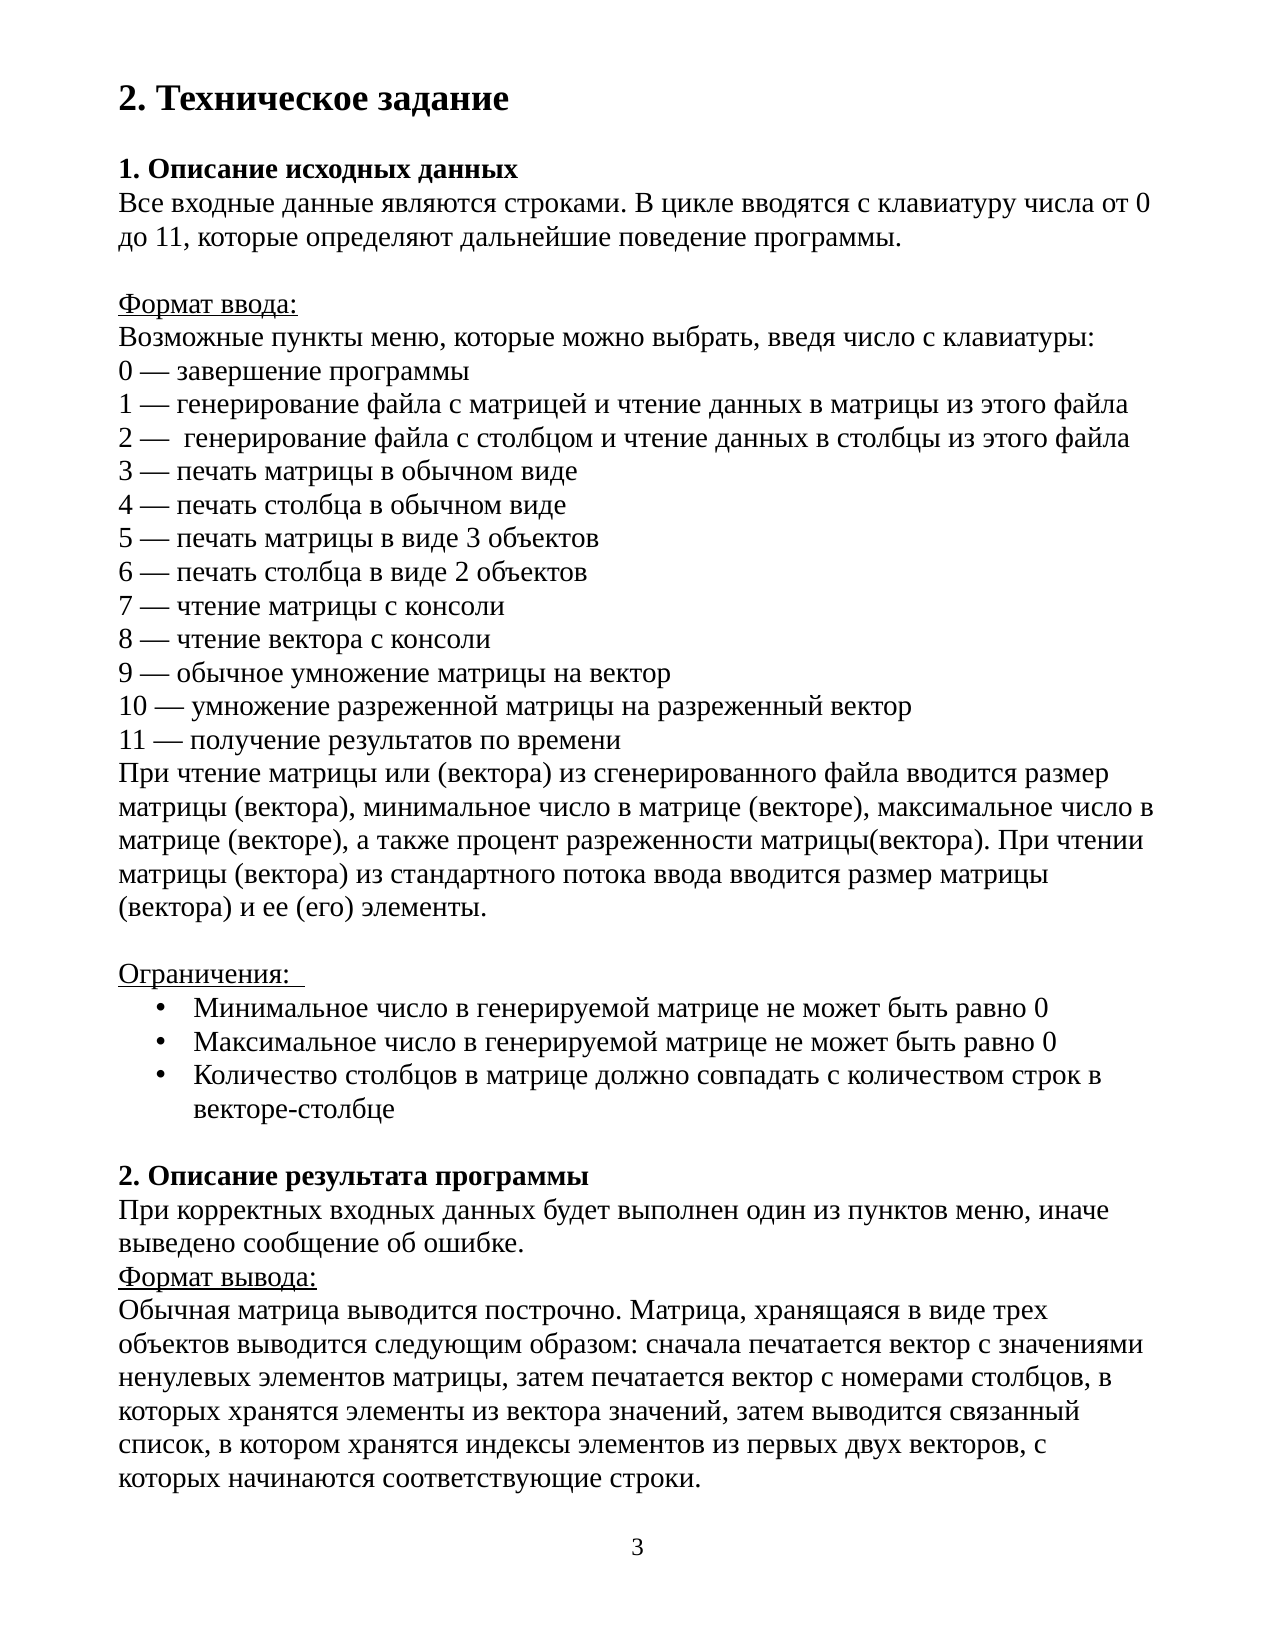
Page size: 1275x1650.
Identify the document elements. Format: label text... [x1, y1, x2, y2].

text 9 — обычное умножение матрицы на вектор [118, 655, 1157, 688]
text 1. Описание исходных данных [118, 152, 1157, 185]
text Ограничения: [118, 957, 1157, 990]
text 5 — печать матрицы в виде 3 объектов [118, 521, 1157, 554]
text Все входные данные являются строками. В цикле вводятся с клавиатуру числа от 0 до 11, которые определяют дальнейшие поведение программы. [118, 185, 1157, 252]
text 7 — чтение матрицы с консоли [118, 588, 1157, 621]
text Обычная матрица выводится построчно. Матрица, хранящаяся в виде трех объектов выводится следующим образом: сначала печатается вектор с значениями ненулевых элементов матрицы, затем печатается вектор с номерами столбцов, в которых хранятся элементы из вектора значений, затем выводится связанный список, в котором хранятся индексы элементов из первых двух векторов, с которых начинаются соответствующие строки. [118, 1292, 1157, 1494]
list Минимальное число в генерируемой матрице не может быть равно 0 [156, 990, 1157, 1024]
text При корректных входных данных будет выполнен один из пунктов меню, иначе выведено сообщение об ошибке. [118, 1192, 1157, 1259]
text Формат вывода: [118, 1259, 1157, 1292]
text 11 — получение результатов по времени [118, 722, 1157, 755]
text 2 — генерирование файла с столбцом и чтение данных в столбцы из этого файла [118, 420, 1157, 453]
text 2. Техническое задание [118, 75, 1157, 118]
list Количество столбцов в матрице должно совпадать с количеством строк в векторе-столбце [156, 1057, 1157, 1125]
text 4 — печать столбца в обычном виде [118, 487, 1157, 521]
list Максимальное число в генерируемой матрице не может быть равно 0 [156, 1024, 1157, 1057]
text 0 — завершение программы [118, 353, 1157, 386]
text 6 — печать столбца в виде 2 объектов [118, 554, 1157, 588]
text 2. Описание результата программы [118, 1158, 1157, 1192]
text 3 — печать матрицы в обычном виде [118, 453, 1157, 487]
text 10 — умножение разреженной матрицы на разреженный вектор [118, 688, 1157, 722]
text 8 — чтение вектора с консоли [118, 621, 1157, 655]
text Формат ввода: [118, 286, 1157, 319]
text Возможные пункты меню, которые можно выбрать, введя число с клавиатуры: [118, 319, 1157, 353]
text 1 — генерирование файла с матрицей и чтение данных в матрицы из этого файла [118, 386, 1157, 420]
text При чтение матрицы или (вектора) из сгенерированного файла вводится размер матрицы (вектора), минимальное число в матрице (векторе), максимальное число в матрице (векторе), а также процент разреженности матрицы(вектора). При чтении матрицы (вектора) из стандартного потока ввода вводится размер матрицы (вектора) и ее (его) элементы. [118, 755, 1157, 923]
